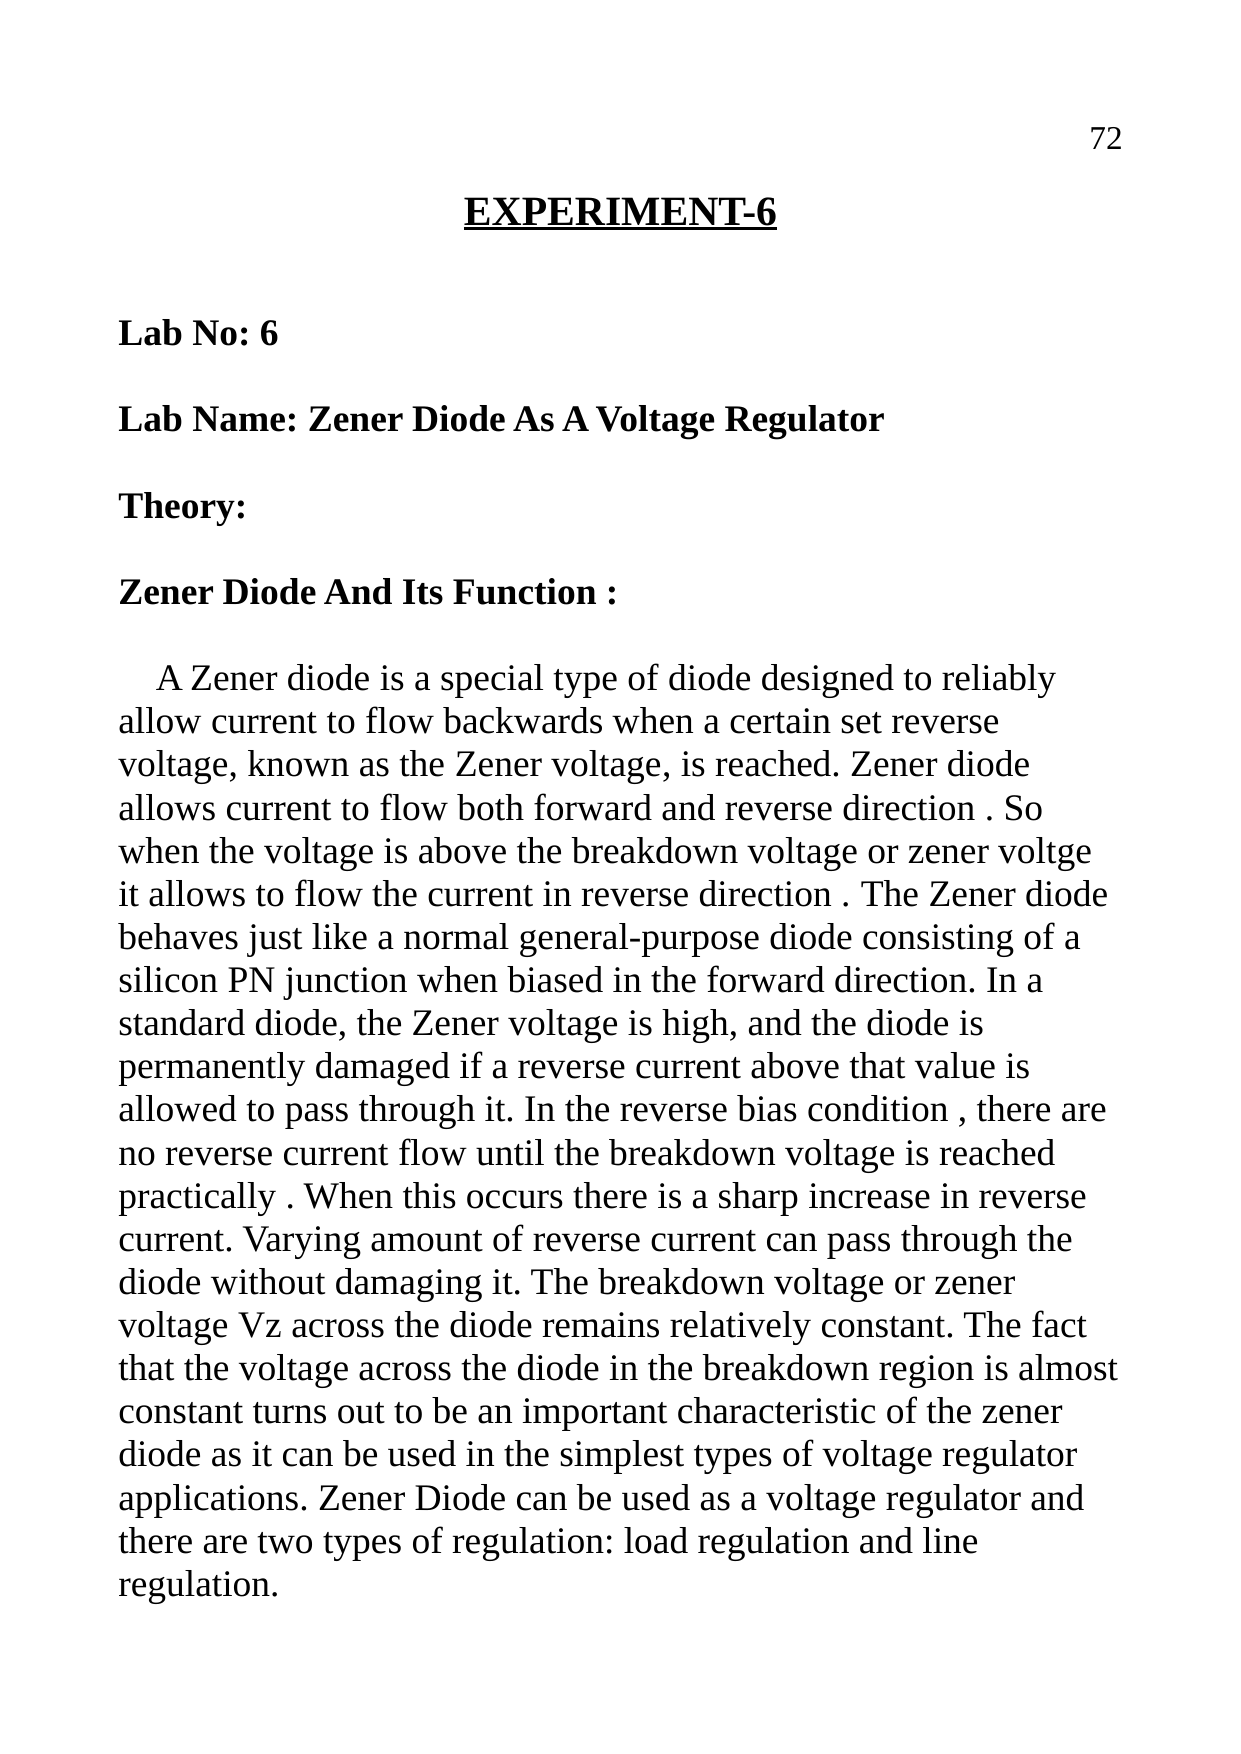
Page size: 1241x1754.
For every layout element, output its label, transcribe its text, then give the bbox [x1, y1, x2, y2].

text Lab Name: Zener Diode As A Voltage Regulator [118, 397, 1122, 440]
text A Zener diode is a special type of diode designed to reliably allow current to flow backwards when a certain set reverse voltage, known as the Zener voltage, is reached. Zener diode allows current to flow both forward and reverse direction . So when the voltage is above the breakdown voltage or zener voltge it allows to flow the current in reverse direction . The Zener diode behaves just like a normal general-purpose diode consisting of a silicon PN junction when biased in the forward direction. In a standard diode, the Zener voltage is high, and the diode is permanently damaged if a reverse current above that value is allowed to pass through it. In the reverse bias condition , there are no reverse current flow until the breakdown voltage is reached practically . When this occurs there is a sharp increase in reverse current. Varying amount of reverse current can pass through the diode without damaging it. The breakdown voltage or zener voltage Vz across the diode remains relatively constant. The fact that the voltage across the diode in the breakdown region is almost constant turns out to be an important characteristic of the zener diode as it can be used in the simplest types of voltage regulator applications. Zener Diode can be used as a voltage regulator and there are two types of regulation: load regulation and line regulation. [118, 656, 1122, 1604]
text Zener Diode And Its Function : [118, 569, 1122, 612]
text Theory: [118, 483, 1122, 526]
text Lab No: 6 [118, 311, 1122, 354]
text EXPERIMENT-6 [118, 186, 1122, 234]
